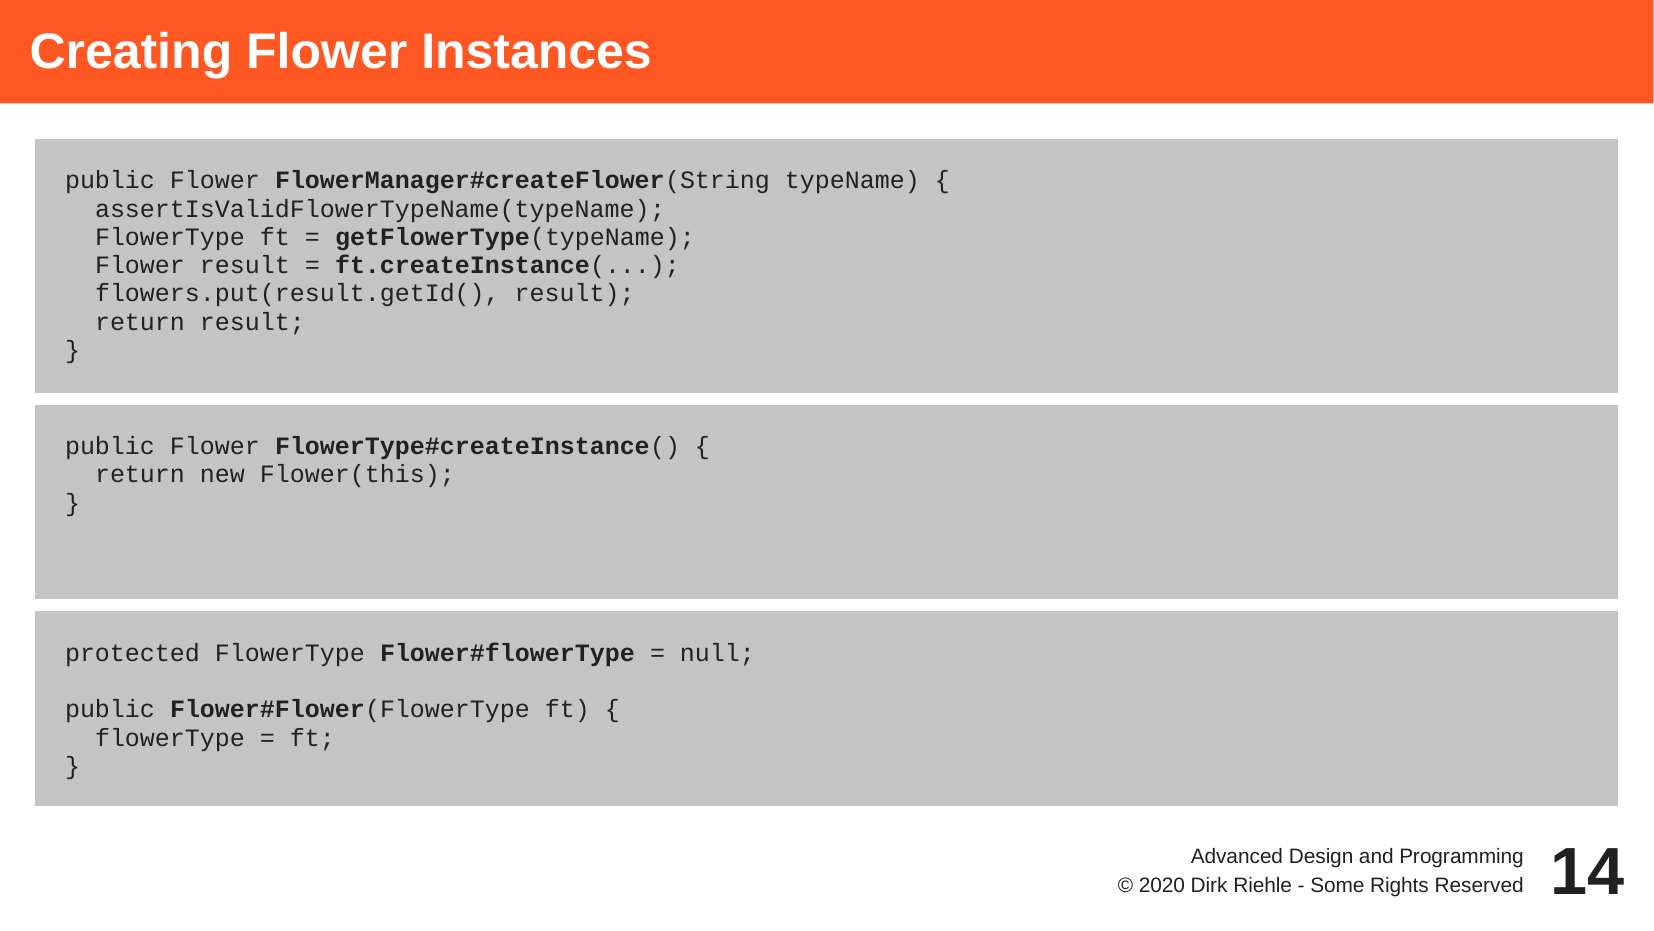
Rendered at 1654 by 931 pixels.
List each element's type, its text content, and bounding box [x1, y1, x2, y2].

list public Flower FlowerManager#createFlower(String typeName) { assertIsValidFlowerTypeName(typeName); FlowerType ft = getFlowerType(typeName); Flower result = ft.createInstance(...); flowers.put(result.getId(), result); return result; } [29, 132, 1625, 393]
title Creating Flower Instances [0, 0, 1654, 104]
list protected FlowerType Flower#flowerType = null; public Flower#Flower(FlowerType ft) { flowerType = ft; } [29, 611, 1625, 813]
list public Flower FlowerType#createInstance() { return new Flower(this); } [29, 398, 1625, 606]
